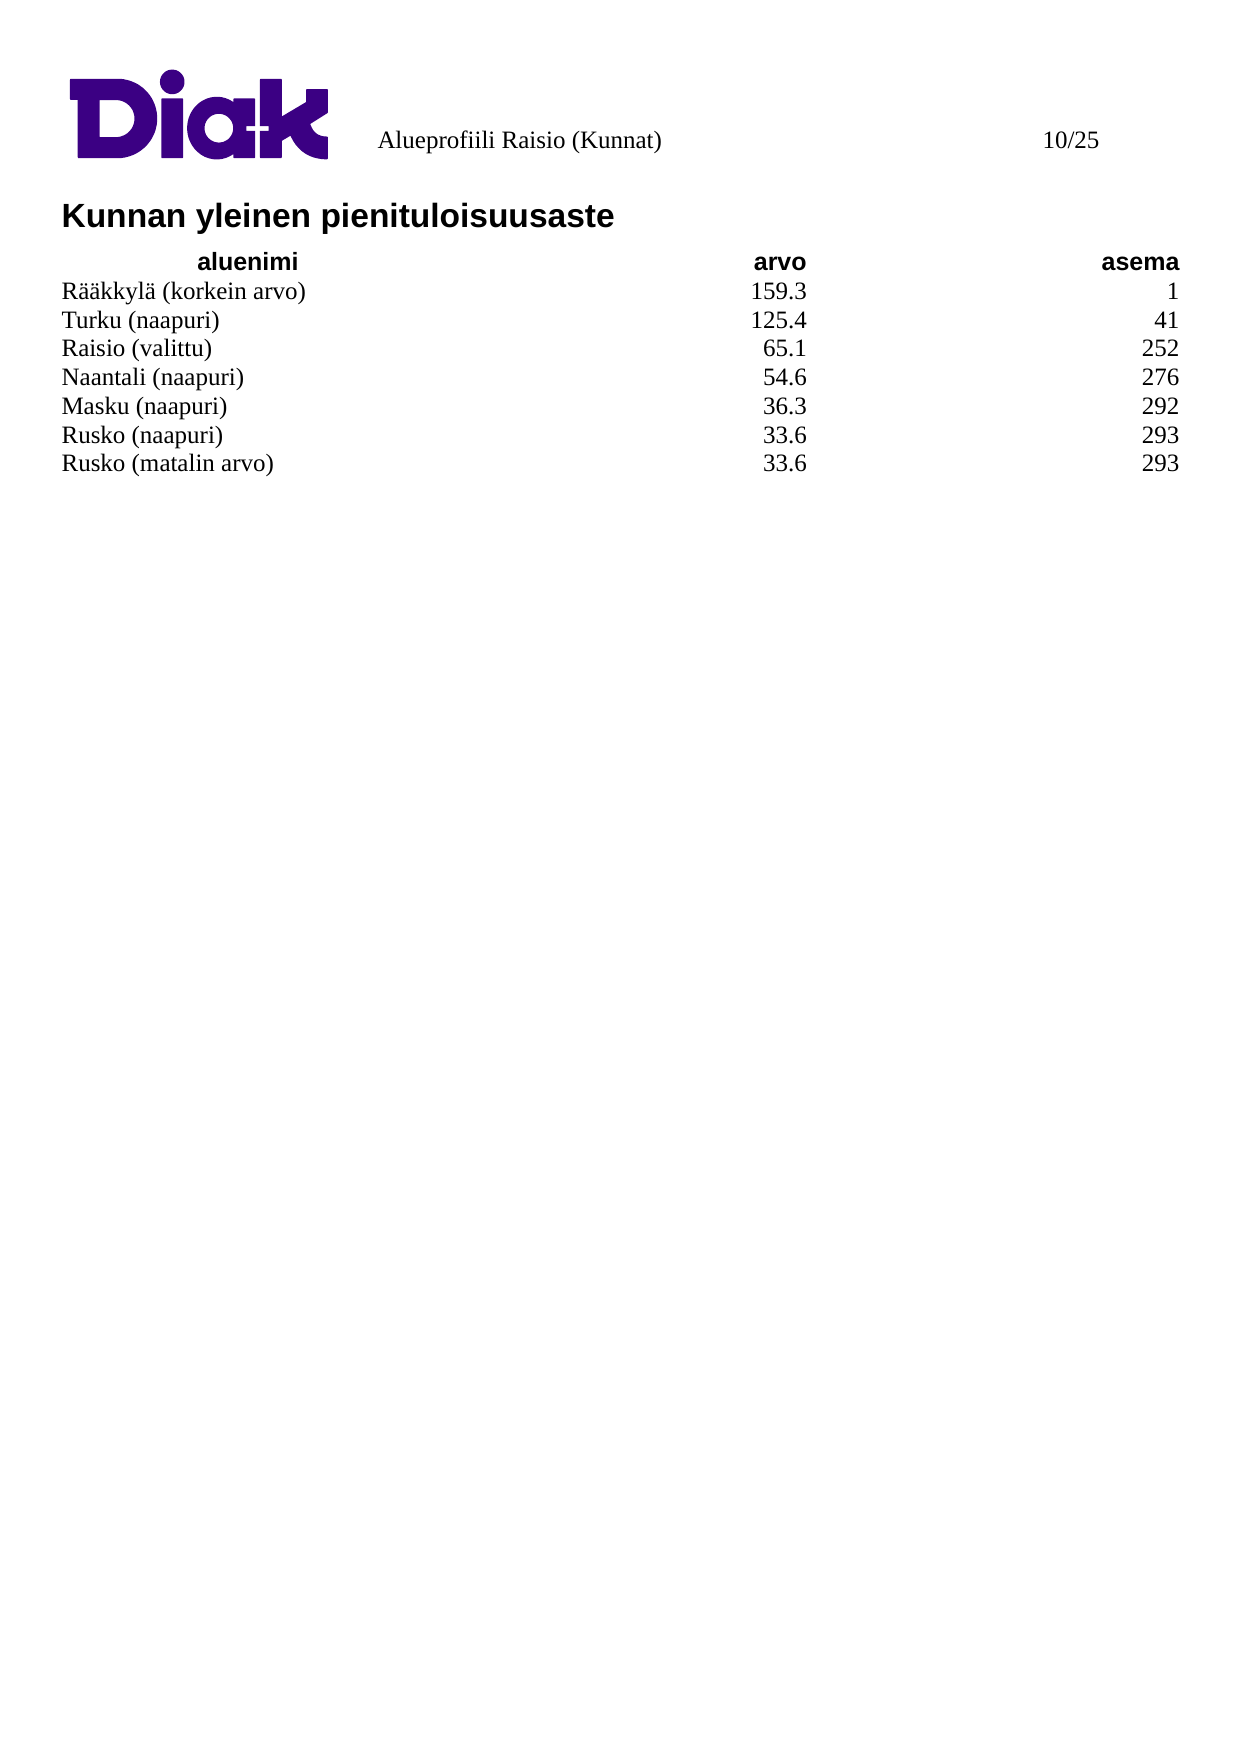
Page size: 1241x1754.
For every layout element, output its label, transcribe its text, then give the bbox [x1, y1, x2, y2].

table_cell 33.6 [434, 420, 806, 448]
table_cell 41 [806, 305, 1179, 333]
table_cell 33.6 [434, 449, 806, 477]
table_cell 159.3 [434, 276, 806, 305]
table_header asema [806, 247, 1179, 276]
table_cell 1 [806, 276, 1179, 305]
table_cell Rääkkylä (korkein arvo) [61, 276, 434, 305]
table_cell Rusko (matalin arvo) [61, 449, 434, 477]
table_cell Raisio (valittu) [61, 334, 434, 362]
table_cell Turku (naapuri) [61, 305, 434, 333]
table_cell 54.6 [434, 362, 806, 391]
table_cell 293 [806, 420, 1179, 448]
subtitle Kunnan yleinen pienituloisuusaste [61, 196, 1179, 235]
table_cell Masku (naapuri) [61, 391, 434, 420]
table_header aluenimi [61, 247, 434, 276]
table_header arvo [434, 247, 806, 276]
table_cell 65.1 [434, 334, 806, 362]
table_cell Rusko (naapuri) [61, 420, 434, 448]
table_cell 252 [806, 334, 1179, 362]
table_cell 125.4 [434, 305, 806, 333]
table_cell 276 [806, 362, 1179, 391]
table_cell 36.3 [434, 391, 806, 420]
table_cell 293 [806, 449, 1179, 477]
table_cell 292 [806, 391, 1179, 420]
table_cell Naantali (naapuri) [61, 362, 434, 391]
